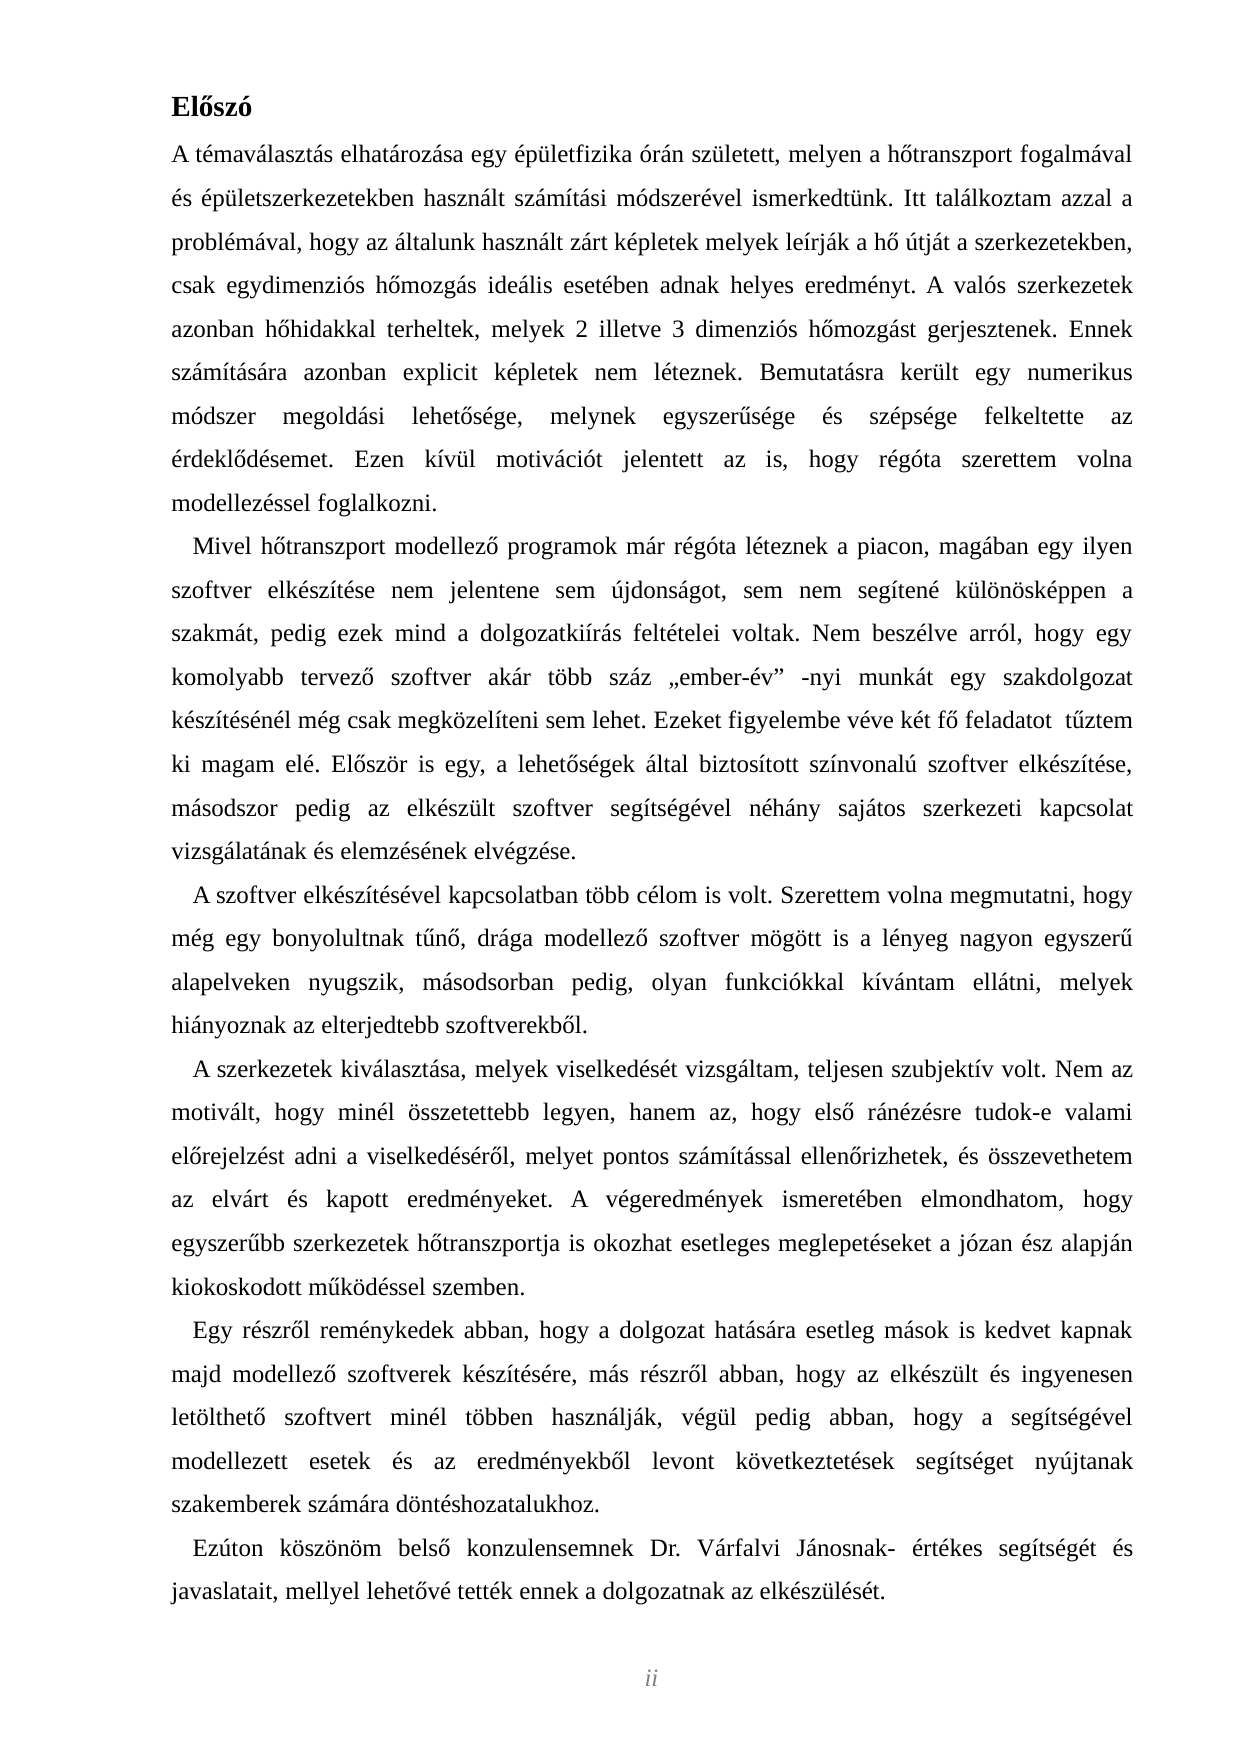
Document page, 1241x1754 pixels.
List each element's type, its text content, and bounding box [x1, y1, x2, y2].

text A szerkezetek kiválasztása, melyek viselkedését vizsgáltam, teljesen szubjektív volt. Nem az motivált, hogy minél összetettebb legyen, hanem az, hogy első ránézésre tudok-e valami előrejelzést adni a viselkedéséről, melyet pontos számítással ellenőrizhetek, és összevethetem az elvárt és kapott eredményeket. A végeredmények ismeretében elmondhatom, hogy egyszerűbb szerkezetek hőtranszportja is okozhat esetleges meglepetéseket a józan ész alapján kiokoskodott működéssel szemben. [171, 1054, 1134, 1301]
text Ezúton köszönöm belső konzulensemnek Dr. Várfalvi Jánosnak- értékes segítségét és javaslatait, mellyel lehetővé tették ennek a dolgozatnak az elkészülését. [171, 1533, 1134, 1605]
text A szoftver elkészítésével kapcsolatban több célom is volt. Szerettem volna megmutatni, hogy még egy bonyolultnak tűnő, drága modellező szoftver mögött is a lényeg nagyon egyszerű alapelveken nyugszik, másodsorban pedig, olyan funkciókkal kívántam ellátni, melyek hiányoznak az elterjedtebb szoftverekből. [171, 879, 1134, 1039]
text Mivel hőtranszport modellező programok már régóta léteznek a piacon, magában egy ilyen szoftver elkészítése nem jelentene sem újdonságot, sem nem segítené különösképpen a szakmát, pedig ezek mind a dolgozatkiírás feltételei voltak. Nem beszélve arról, hogy egy komolyabb tervező szoftver akár több száz „ember-év” -nyi munkát egy szakdolgozat készítésénél még csak megközelíteni sem lehet. Ezeket figyelembe véve két fő feladatot tűztem ki magam elé. Először is egy, a lehetőségek által biztosított színvonalú szoftver elkészítése, másodszor pedig az elkészült szoftver segítségével néhány sajátos szerkezeti kapcsolat vizsgálatának és elemzésének elvégzése. [171, 531, 1134, 865]
subtitle Előszó [171, 89, 1134, 123]
text Egy részről reménykedek abban, hogy a dolgozat hatására esetleg mások is kedvet kapnak majd modellező szoftverek készítésére, más részről abban, hogy az elkészült és ingyenesen letölthető szoftvert minél többen használják, végül pedig abban, hogy a segítségével modellezett esetek és az eredményekből levont következtetések segítséget nyújtanak szakemberek számára döntéshozatalukhoz. [171, 1315, 1134, 1518]
text A témaválasztás elhatározása egy épületfizika órán született, melyen a hőtranszport fogalmával és épületszerkezetekben használt számítási módszerével ismerkedtünk. Itt találkoztam azzal a problémával, hogy az általunk használt zárt képletek melyek leírják a hő útját a szerkezetekben, csak egydimenziós hőmozgás ideális esetében adnak helyes eredményt. A valós szerkezetek azonban hőhidakkal terheltek, melyek 2 illetve 3 dimenziós hőmozgást gerjesztenek. Ennek számítására azonban explicit képletek nem léteznek. Bemutatásra került egy numerikus módszer megoldási lehetősége, melynek egyszerűsége és szépsége felkeltette az érdeklődésemet. Ezen kívül motivációt jelentett az is, hogy régóta szerettem volna modellezéssel foglalkozni. [171, 139, 1134, 517]
